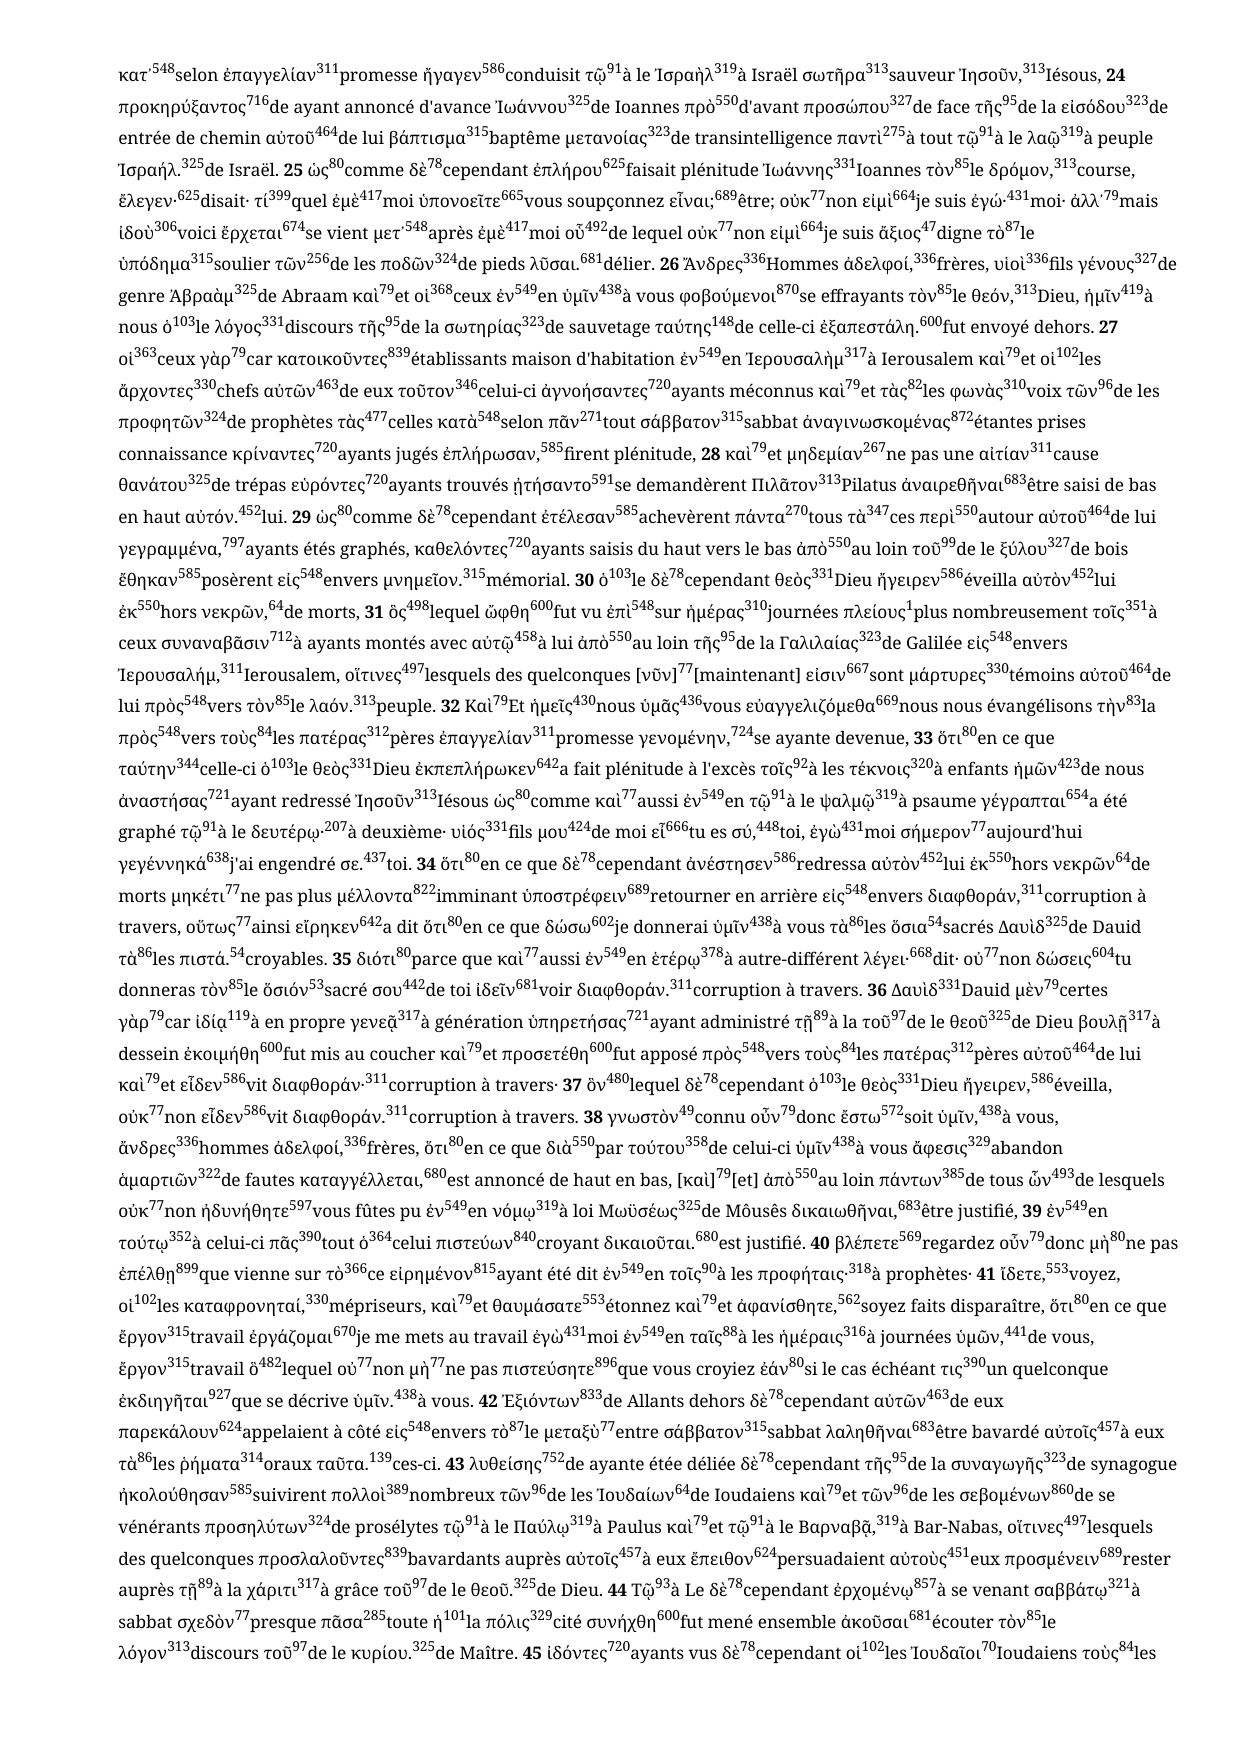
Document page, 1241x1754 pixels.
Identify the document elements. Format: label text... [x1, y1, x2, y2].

text 1 Ἦσαν624Étaient δὲ78cependant ἐν549en Ἀντιοχείᾳ317à Antioche κατὰ548selon τὴν83la οὖσαν820étante ἐκκλησίαν311église προφῆται330prophètes καὶ79et διδάσκαλοι330enseignants ὅ103le τε79en outre Βαρναβᾶς331Bar-Nabas καὶ79et Συμεὼν331Syméon ὁ498celui καλούμενος891étant appelé Νίγερ331Niger καὶ79et Λούκιος331Loukios ὁ103le Κυρηναῖος,331Cyrénéen, Μαναήν331Manahen τε79en outre Ἡρῴδου325de Hérode τοῦ97de le τετραάρχου325de tétrarque σύντροφος71nourri avec καὶ79et Σαῦλος.331Saul. 2 Λειτουργούντων833de Faisants liturgie δὲ78cependant αὐτῶν463de eux τῷ91à le κυρίῳ319à Maître καὶ79et νηστευόντων833de jeûnants εἶπεν586dit τὸ105le πνεῦμα333souffle τὸ105le ἅγιον·24saint· ἀφορίσατε553délimitez δή340évidemment μοι420à moi τὸν85le Βαρναβᾶν313Bar-Nabas καὶ79et Σαῦλον313Saul εἰς548envers τὸ87le ἔργον315travail ὃ482lequel προσκέκλημαι644je m'ai appelé auprès αὐτούς.451eux. 3 τότε77alors νηστεύσαντες720ayants jeûnés καὶ79et προσευξάμενοι739se ayants priés καὶ79et ἐπιθέντες720ayants surposés τὰς242les χεῖρας310mains αὐτοῖς457à eux ἀπέλυσαν.585délièrent au loin. 4 Αὐτοὶ468Eux μὲν77certes οὖν79donc ἐκπεμφθέντες759ayants étés mandés dehors ὑπὸ550sous τοῦ99de le ἁγίου18de saint πνεύματος327de souffle κατῆλθον585vinrent de haut en bas εἰς548envers Σελεύκειαν,311Séleucie, ἐκεῖθέν77de là τε79en outre ἀπέπλευσαν585naviguèrent au loin εἰς548envers Κύπρον311Chypre 5 καὶ79et γενόμενοι739se ayants devenus ἐν549en Σαλαμῖνι317à Salamine κατήγγελλον624annonçaient de haut en bas τὸν85le λόγον313discours τοῦ97de le θεοῦ325de Dieu ἐν549en ταῖς88à les συναγωγαῖς316à synagogues τῶν96de les Ἰουδαίων.64de Ioudaiens. εἶχον624avaient δὲ78cependant καὶ77aussi Ἰωάννην313Ioannes ὑπηρέτην.313ministre. 6 Διελθόντες720Ayants passés à travers δὲ78cependant ὅλην267toute entière τὴν83la νῆσον311île ἄχρι552jusqu'à l'extrémité Πάφου323de Paphos εὗρον585trouvèrent ἄνδρα313homme τινὰ269un quelconque μάγον313mage ψευδοπροφήτην313faux prophète Ἰουδαῖον4Ioudaien ᾧ486à lequel ὄνομα333nom Βαριησοῦς331Bar-Iéshou 7 ὃς498lequel ἦν625était σὺν549avec τῷ91à le ἀνθυπάτῳ319à proconsul Σεργίῳ319à Sergius Παύλῳ,319à Paulus, ἀνδρὶ319à homme συνετῷ.10à capable de comprendre. οὗτος469celui-ci προσκαλεσάμενος740se ayant appelé auprès Βαρναβᾶν313Bar-Nabas καὶ79et Σαῦλον313Saul ἐπεζήτησεν586surchercha ἀκοῦσαι681écouter τὸν85le λόγον313discours τοῦ97de le θεοῦ.325de Dieu. 8 ἀνθίστατο631se dressait contre δὲ78cependant αὐτοῖς457à eux Ἐλύμας331Élumas ὁ103le μάγος,331mage, οὕτως77ainsi γὰρ79car μεθερμηνεύεται680est traduit τὸ105le ὄνομα333nom αὐτοῦ,464de lui, ζητῶν840cherchant διαστρέψαι681tourner de travers τὸν85le ἀνθύπατον313proconsul ἀπὸ550au loin τῆς95de la πίστεως.323de croyance. 9 Σαῦλος331Saul δέ,78cependant, ὁ364celui καὶ77aussi Παῦλος,331Paulus, πλησθεὶς760ayant été rempli πνεύματος327de souffle ἁγίου18de saint ἀτενίσας721ayant regardé fixement εἰς548envers αὐτὸν452lui 10 εἶπεν·586dit· ὦ340O πλήρης76de plénitude παντὸς281de tout δόλου325de fraude καὶ79et πάσης279de toute ῥᾳδιουργίας,323de facilité à travailler, υἱὲ337fils διαβόλου,65de diable, ἐχθρὲ76ennemi πάσης279de toute δικαιοσύνης,323de justice, οὐ77non παύσῃ610tu te pauseras διαστρέφων840tournant de travers τὰς82les ὁδοὺς310chemins [τοῦ]97[de le] κυρίου325de Maître τὰς82les εὐθείας;50directes; 11 καὶ79et νῦν77maintenant ἰδοὺ306voici χεὶρ329main κυρίου325de Maître ἐπὶ548sur σὲ437toi καὶ79et ἔσῃ610tu te seras τυφλὸς47aveugle μὴ77ne pas βλέπων840regardant τὸν85le ἥλιον313soleil ἄχρι552jusqu'à l'extrémité καιροῦ.325de moment. παραχρῆμα77instantanément τε79en outre ἔπεσεν586tomba ἐπ᾽548sur αὐτὸν452lui ἀχλὺς329brume καὶ79et σκότος333ténèbre καὶ79et περιάγων840menant autour ἐζήτει625cherchait χειραγωγούς.312guides de mains. 12 τότε77alors ἰδὼν721ayant vu ὁ103le ἀνθύπατος331proconsul τὸ482ce γεγονὸς772ayant devenu ἐπίστευσεν586crut ἐκπλησσόμενος891étant heurté à l'excès ἐπὶ549sur τῇ89à la διδαχῇ317à enseignement τοῦ97de le κυρίου.325de Maître. 13 Ἀναχθέντες759Ayants étés conduits de bas en haut δὲ78cependant ἀπὸ550au loin τῆς95de la Πάφου323de Paphos οἱ363ceux περὶ548autour Παῦλον313Paulus ἦλθον585vinrent εἰς548envers Πέργην311Perge τῆς95de la Παμφυλίας,323de Pamphylie, Ἰωάννης331Ioannes δὲ78cependant ἀποχωρήσας721ayant déplacé loin ἀπ᾽550au loin αὐτῶν463de eux ὑπέστρεψεν586retourna en arrière εἰς548envers Ἱεροσόλυμα.314Ierosolymas. 14 Αὐτοὶ468Eux δὲ78cependant διελθόντες720ayants passés à travers ἀπὸ550au loin τῆς95de la Πέργης323de Perge παρεγένοντο591se devinrent à côté εἰς548envers Ἀντιόχειαν311Antioche τὴν83la Πισιδίαν,311Pisidie, καὶ79et [εἰσ]ελθόντες720ayants venus à l'intérieur εἰς548envers τὴν83la συναγωγὴν311synagogue τῇ89à la ἡμέρᾳ317à journée τῶν98de les σαββάτων326de sabbats ἐκάθισαν.585assirent. 15 μετὰ548après δὲ78cependant τὴν83la ἀνάγνωσιν311prise de connaissance τοῦ97de le νόμου325de loi καὶ79et τῶν96de les προφητῶν324de prophètes ἀπέστειλαν585envoyèrent οἱ102les ἀρχισυνάγωγοι330chefs de synagogues πρὸς548vers αὐτοὺς451eux λέγοντες·839disants· ἄνδρες336hommes ἀδελφοί,336frères, εἴ80si τίς287un quelconque ἐστιν668est ἐν549en ὑμῖν438à vous λόγος331discours παρακλήσεως323de appel à côté πρὸς548vers τὸν85le λαόν,313peuple, λέγετε.569dites. 16 Ἀναστὰς721Ayant redressé δὲ78cependant Παῦλος331Paulus καὶ79et κατασείσας721ayant secoué de haut en bas τῇ249à la χειρὶ317à main εἶπεν·586dit· ἄνδρες336hommes Ἰσραηλῖται336Israélites καὶ79et οἱ368ceux φοβούμενοι870se effrayants τὸν85le θεόν,313Dieu, ἀκούσατε.553écoutez. 17 ὁ103le θεὸς331Dieu τοῦ97de le λαοῦ325de peuple τούτου150de celui-ci Ἰσραὴλ325de Israël ἐξελέξατο592se élut τοὺς84les πατέρας312pères ἡμῶν423de nous καὶ79et τὸν85le λαὸν313peuple ὕψωσεν586haussa ἐν549en τῇ89à la παροικίᾳ317à maison d'habitation d'à côté ἐν549en γῇ317à terre Αἰγύπτου323de Égypte καὶ79et μετὰ550avec βραχίονος325de bras ὑψηλοῦ16de haut ἐξήγαγεν586conduisit dehors αὐτοὺς451eux ἐξ550hors αὐτῆς,462de elle, 18 καὶ79et ὡς77comme τεσσερακονταετῆ4de quarante ans χρόνον313temps ἐτροποφόρησεν586colporta la manière αὐτοὺς451eux ἐν549en τῇ89à la ἐρήμῳ57à déserte 19 καὶ79et καθελὼν721ayant saisi du haut vers le bas ἔθνη314ethnies ἑπτὰ180sept ἐν549en γῇ317à terre Χανάαν323de Canaan κατεκληρονόμησεν586hérita de haut en bas τὴν83la γῆν311terre αὐτῶν463de eux 20 ὡς77comme ἔτεσιν320à ans τετρακοσίοις186à quatre cents καὶ79et πεντήκοντα.186à cinquante. καὶ79et μετὰ548après ταῦτα347ces-ci ἔδωκεν586donna κριτὰς312juges ἕως552jusqu'à ce que Σαμουὴλ325de Samouel [τοῦ]97[de le] προφήτου.325de prophète. 21 κἀκεῖθεν77et de là ᾐτήσαντο591se demandèrent βασιλέα313roi καὶ79et ἔδωκεν586donna αὐτοῖς457à eux ὁ103le θεὸς331Dieu τὸν85le Σαοὺλ313Saoul υἱὸν313fils Κίς,325de Kis, ἄνδρα313homme ἐκ550hors φυλῆς323de tribu Βενιαμίν,325de Benyamin, ἔτη314ans τεσσεράκοντα,180quarante, 22 καὶ79et μεταστήσας721ayant déplacé αὐτὸν452lui ἤγειρεν586éveilla τὸν85le Δαυὶδ313Dauid αὐτοῖς457à eux εἰς548envers βασιλέα313roi ᾧ486à lequel καὶ77aussi εἶπεν586dit μαρτυρήσας·721ayant témoigné· εὗρον582je trouvai Δαυὶδ313Dauid τὸν346celui τοῦ97de le Ἰεσσαί,325de Iessai, ἄνδρα313homme κατὰ548selon τὴν83la καρδίαν311coeur μου,424de moi, ὃς498lequel ποιήσει606fera πάντα270tous τὰ86les θελήματά314volontés μου.424de moi. 23 τούτου358de celui-ci ὁ103le θεὸς331Dieu ἀπὸ550au loin τοῦ99de le σπέρματος327de semence κατ᾽548selon ἐπαγγελίαν311promesse ἤγαγεν586conduisit τῷ91à le Ἰσραὴλ319à Israël σωτῆρα313sauveur Ἰησοῦν,313Iésous, 24 προκηρύξαντος716de ayant annoncé d'avance Ἰωάννου325de Ioannes πρὸ550d'avant προσώπου327de face τῆς95de la εἰσόδου323de entrée de chemin αὐτοῦ464de lui βάπτισμα315baptême μετανοίας323de transintelligence παντὶ275à tout τῷ91à le λαῷ319à peuple Ἰσραήλ.325de Israël. 25 ὡς80comme δὲ78cependant ἐπλήρου625faisait plénitude Ἰωάννης331Ioannes τὸν85le δρόμον,313course, ἔλεγεν·625disait· τί399quel ἐμὲ417moi ὑπονοεῖτε665vous soupçonnez εἶναι;689être; οὐκ77non εἰμὶ664je suis ἐγώ·431moi· ἀλλ᾽79mais ἰδοὺ306voici ἔρχεται674se vient μετ᾽548après ἐμὲ417moi οὗ492de lequel οὐκ77non εἰμὶ664je suis ἄξιος47digne τὸ87le ὑπόδημα315soulier τῶν256de les ποδῶν324de pieds λῦσαι.681délier. 26 Ἄνδρες336Hommes ἀδελφοί,336frères, υἱοὶ336fils γένους327de genre Ἀβραὰμ325de Abraam καὶ79et οἱ368ceux ἐν549en ὑμῖν438à vous φοβούμενοι870se effrayants τὸν85le θεόν,313Dieu, ἡμῖν419à nous ὁ103le λόγος331discours τῆς95de la σωτηρίας323de sauvetage ταύτης148de celle-ci ἐξαπεστάλη.600fut envoyé dehors. 27 οἱ363ceux γὰρ79car κατοικοῦντες839établissants maison d'habitation ἐν549en Ἰερουσαλὴμ317à Ierousalem καὶ79et οἱ102les ἄρχοντες330chefs αὐτῶν463de eux τοῦτον346celui-ci ἀγνοήσαντες720ayants méconnus καὶ79et τὰς82les φωνὰς310voix τῶν96de les προφητῶν324de prophètes τὰς477celles κατὰ548selon πᾶν271tout σάββατον315sabbat ἀναγινωσκομένας872étantes prises connaissance κρίναντες720ayants jugés ἐπλήρωσαν,585firent plénitude, 28 καὶ79et μηδεμίαν267ne pas une αἰτίαν311cause θανάτου325de trépas εὑρόντες720ayants trouvés ᾐτήσαντο591se demandèrent Πιλᾶτον313Pilatus ἀναιρεθῆναι683être saisi de bas en haut αὐτόν.452lui. 29 ὡς80comme δὲ78cependant ἐτέλεσαν585achevèrent πάντα270tous τὰ347ces περὶ550autour αὐτοῦ464de lui γεγραμμένα,797ayants étés graphés, καθελόντες720ayants saisis du haut vers le bas ἀπὸ550au loin τοῦ99de le ξύλου327de bois ἔθηκαν585posèrent εἰς548envers μνημεῖον.315mémorial. 30 ὁ103le δὲ78cependant θεὸς331Dieu ἤγειρεν586éveilla αὐτὸν452lui ἐκ550hors νεκρῶν,64de morts, 31 ὃς498lequel ὤφθη600fut vu ἐπὶ548sur ἡμέρας310journées πλείους1plus nombreusement τοῖς351à ceux συναναβᾶσιν712à ayants montés avec αὐτῷ458à lui ἀπὸ550au loin τῆς95de la Γαλιλαίας323de Galilée εἰς548envers Ἰερουσαλήμ,311Ierousalem, οἵτινες497lesquels des quelconques [νῦν]77[maintenant] εἰσιν667sont μάρτυρες330témoins αὐτοῦ464de lui πρὸς548vers τὸν85le λαόν.313peuple. 32 Καὶ79Et ἡμεῖς430nous ὑμᾶς436vous εὐαγγελιζόμεθα669nous nous évangélisons τὴν83la πρὸς548vers τοὺς84les πατέρας312pères ἐπαγγελίαν311promesse γενομένην,724se ayante devenue, 33 ὅτι80en ce que ταύτην344celle-ci ὁ103le θεὸς331Dieu ἐκπεπλήρωκεν642a fait plénitude à l'excès τοῖς92à les τέκνοις320à enfants ἡμῶν423de nous ἀναστήσας721ayant redressé Ἰησοῦν313Iésous ὡς80comme καὶ77aussi ἐν549en τῷ91à le ψαλμῷ319à psaume γέγραπται654a été graphé τῷ91à le δευτέρῳ·207à deuxième· υἱός331fils μου424de moi εἶ666tu es σύ,448toi, ἐγὼ431moi σήμερον77aujourd'hui γεγέννηκά638j'ai engendré σε.437toi. 34 ὅτι80en ce que δὲ78cependant ἀνέστησεν586redressa αὐτὸν452lui ἐκ550hors νεκρῶν64de morts μηκέτι77ne pas plus μέλλοντα822imminant ὑποστρέφειν689retourner en arrière εἰς548envers διαφθοράν,311corruption à travers, οὕτως77ainsi εἴρηκεν642a dit ὅτι80en ce que δώσω602je donnerai ὑμῖν438à vous τὰ86les ὅσια54sacrés Δαυὶδ325de Dauid τὰ86les πιστά.54croyables. 35 διότι80parce que καὶ77aussi ἐν549en ἑτέρῳ378à autre-différent λέγει·668dit· οὐ77non δώσεις604tu donneras τὸν85le ὅσιόν53sacré σου442de toi ἰδεῖν681voir διαφθοράν.311corruption à travers. 36 Δαυὶδ331Dauid μὲν79certes γὰρ79car ἰδίᾳ119à en propre γενεᾷ317à génération ὑπηρετήσας721ayant administré τῇ89à la τοῦ97de le θεοῦ325de Dieu βουλῇ317à dessein ἐκοιμήθη600fut mis au coucher καὶ79et προσετέθη600fut apposé πρὸς548vers τοὺς84les πατέρας312pères αὐτοῦ464de lui καὶ79et εἶδεν586vit διαφθοράν·311corruption à travers· 37 ὃν480lequel δὲ78cependant ὁ103le θεὸς331Dieu ἤγειρεν,586éveilla, οὐκ77non εἶδεν586vit διαφθοράν.311corruption à travers. 38 γνωστὸν49connu οὖν79donc ἔστω572soit ὑμῖν,438à vous, ἄνδρες336hommes ἀδελφοί,336frères, ὅτι80en ce que διὰ550par τούτου358de celui-ci ὑμῖν438à vous ἄφεσις329abandon ἁμαρτιῶν322de fautes καταγγέλλεται,680est annoncé de haut en bas, [καὶ]79[et] ἀπὸ550au loin πάντων385de tous ὧν493de lesquels οὐκ77non ἠδυνήθητε597vous fûtes pu ἐν549en νόμῳ319à loi Μωϋσέως325de Môusês δικαιωθῆναι,683être justifié, 39 ἐν549en τούτῳ352à celui-ci πᾶς390tout ὁ364celui πιστεύων840croyant δικαιοῦται.680est justifié. 40 βλέπετε569regardez οὖν79donc μὴ80ne pas ἐπέλθῃ899que vienne sur τὸ366ce εἰρημένον815ayant été dit ἐν549en τοῖς90à les προφήταις·318à prophètes· 41 ἴδετε,553voyez, οἱ102les καταφρονηταί,330mépriseurs, καὶ79et θαυμάσατε553étonnez καὶ79et ἀφανίσθητε,562soyez faits disparaître, ὅτι80en ce que ἔργον315travail ἐργάζομαι670je me mets au travail ἐγὼ431moi ἐν549en ταῖς88à les ἡμέραις316à journées ὑμῶν,441de vous, ἔργον315travail ὃ482lequel οὐ77non μὴ77ne pas πιστεύσητε896que vous croyiez ἐάν80si le cas échéant τις390un quelconque ἐκδιηγῆται927que se décrive ὑμῖν.438à vous. 42 Ἐξιόντων833de Allants dehors δὲ78cependant αὐτῶν463de eux παρεκάλουν624appelaient à côté εἰς548envers τὸ87le μεταξὺ77entre σάββατον315sabbat λαληθῆναι683être bavardé αὐτοῖς457à eux τὰ86les ῥήματα314oraux ταῦτα.139ces-ci. 43 λυθείσης752de ayante étée déliée δὲ78cependant τῆς95de la συναγωγῆς323de synagogue ἠκολούθησαν585suivirent πολλοὶ389nombreux τῶν96de les Ἰουδαίων64de Ioudaiens καὶ79et τῶν96de les σεβομένων860de se vénérants προσηλύτων324de prosélytes τῷ91à le Παύλῳ319à Paulus καὶ79et τῷ91à le Βαρναβᾷ,319à Bar-Nabas, οἵτινες497lesquels des quelconques προσλαλοῦντες839bavardants auprès αὐτοῖς457à eux ἔπειθον624persuadaient αὐτοὺς451eux προσμένειν689rester auprès τῇ89à la χάριτι317à grâce τοῦ97de le θεοῦ.325de Dieu. 44 Τῷ93à Le δὲ78cependant ἐρχομένῳ857à se venant σαββάτῳ321à sabbat σχεδὸν77presque πᾶσα285toute ἡ101la πόλις329cité συνήχθη600fut mené ensemble ἀκοῦσαι681écouter τὸν85le λόγον313discours τοῦ97de le κυρίου.325de Maître. 45 ἰδόντες720ayants vus δὲ78cependant οἱ102les Ἰουδαῖοι70Ioudaiens τοὺς84les ὄχλους312foules ἐπλήσθησαν599furent rempli ζήλου325de zèle καὶ79et ἀντέλεγον624contredisaient τοῖς353à ces ὑπὸ550sous Παύλου325de Paulus λαλουμένοις881à étants bavardés βλασφημοῦντες.839blasphémants. 46 παρρησιασάμενοί739se ayants oralisés franchement τε79en outre ὁ103le Παῦλος331Paulus καὶ79et ὁ103le Βαρναβᾶς331Bar-Nabas εἶπαν·585dirent· ὑμῖν438à vous ἦν625était ἀναγκαῖον49nécessaire πρῶτον77premièrement λαληθῆναι683être bavardé τὸν85le λόγον313discours τοῦ97de le θεοῦ·325de Dieu· ἐπειδὴ80parce que donc ἀπωθεῖσθε671vous vous poussez au loin αὐτὸν452lui καὶ79et οὐκ77non ἀξίους52dignes κρίνετε665vous jugez ἑαυτοὺς515vous-mêmes τῆς95de la αἰωνίου14de éternelle ζωῆς,323de vie, ἰδοὺ306voici στρεφόμεθα675nous sommes tournés εἰς548envers τὰ86les ἔθνη.314ethnies. 47 οὕτως77ainsi γὰρ79car ἐντέταλται648s'a commandé ἡμῖν419à nous ὁ103le κύριος·331Maître· τέθεικά638j'ai posé σε437toi εἰς548envers φῶς315lumière ἐθνῶν326de ethnies τοῦ360de ce εἶναί689être σε437toi εἰς548envers σωτηρίαν311sauvetage ἕως552jusqu'à ce que ἐσχάτου67de dernier τῆς95de la γῆς.323de terre. 48 Ἀκούοντα841Écoutants δὲ78cependant τὰ104les ἔθνη332ethnies ἔχαιρον624étaient de joie καὶ79et ἐδόξαζον624glorifiaient τὸν85le λόγον313discours τοῦ97de le κυρίου325de Maître καὶ79et ἐπίστευσαν585crurent ὅσοι497autant lesquels ἦσαν624étaient τεταγμένοι812ayants étés ordonnancés εἰς548envers ζωὴν311vie αἰώνιον·2éternelle· 49 διεφέρετο636était différé δὲ78cependant ὁ103le λόγος331discours τοῦ97de le κυρίου325de Maître δι᾽550par ὅλης279de toute entière τῆς95de la χώρας.323de région. 50 οἱ102les δὲ78cependant Ἰουδαῖοι70Ioudaiens παρώτρυναν585remuèrent à côté τὰς82les σεβομένας846se vénérantes γυναῖκας310femmes τὰς82les εὐσχήμονας1élégantes καὶ79et τοὺς84les πρώτους52premiers τῆς95de la πόλεως323de cité καὶ79et ἐπήγειραν585éveillèrent au dessus διωγμὸν313poursuite ἐπὶ548sur τὸν85le Παῦλον313Paulus καὶ79et Βαρναβᾶν313Bar-Nabas καὶ79et ἐξέβαλον585éjectèrent αὐτοὺς451eux ἀπὸ550au loin τῶν98de les ὁρίων326de frontières αὐτῶν.463de eux. 51 οἱ468ceux δὲ78cependant ἐκτιναξάμενοι739se ayants secoués dehors τὸν85le κονιορτὸν313poussière τῶν96de les ποδῶν324de pieds ἐπ᾽548sur αὐτοὺς451eux ἦλθον585vinrent εἰς548envers Ἰκόνιον,315Iconium, 52 οἵ102les τε79en outre μαθηταὶ330disciples ἐπληροῦντο635étaient fait plénitude χαρᾶς323de joie καὶ79et πνεύματος327de souffle ἁγίου.18de saint. [118, 59, 1181, 1665]
